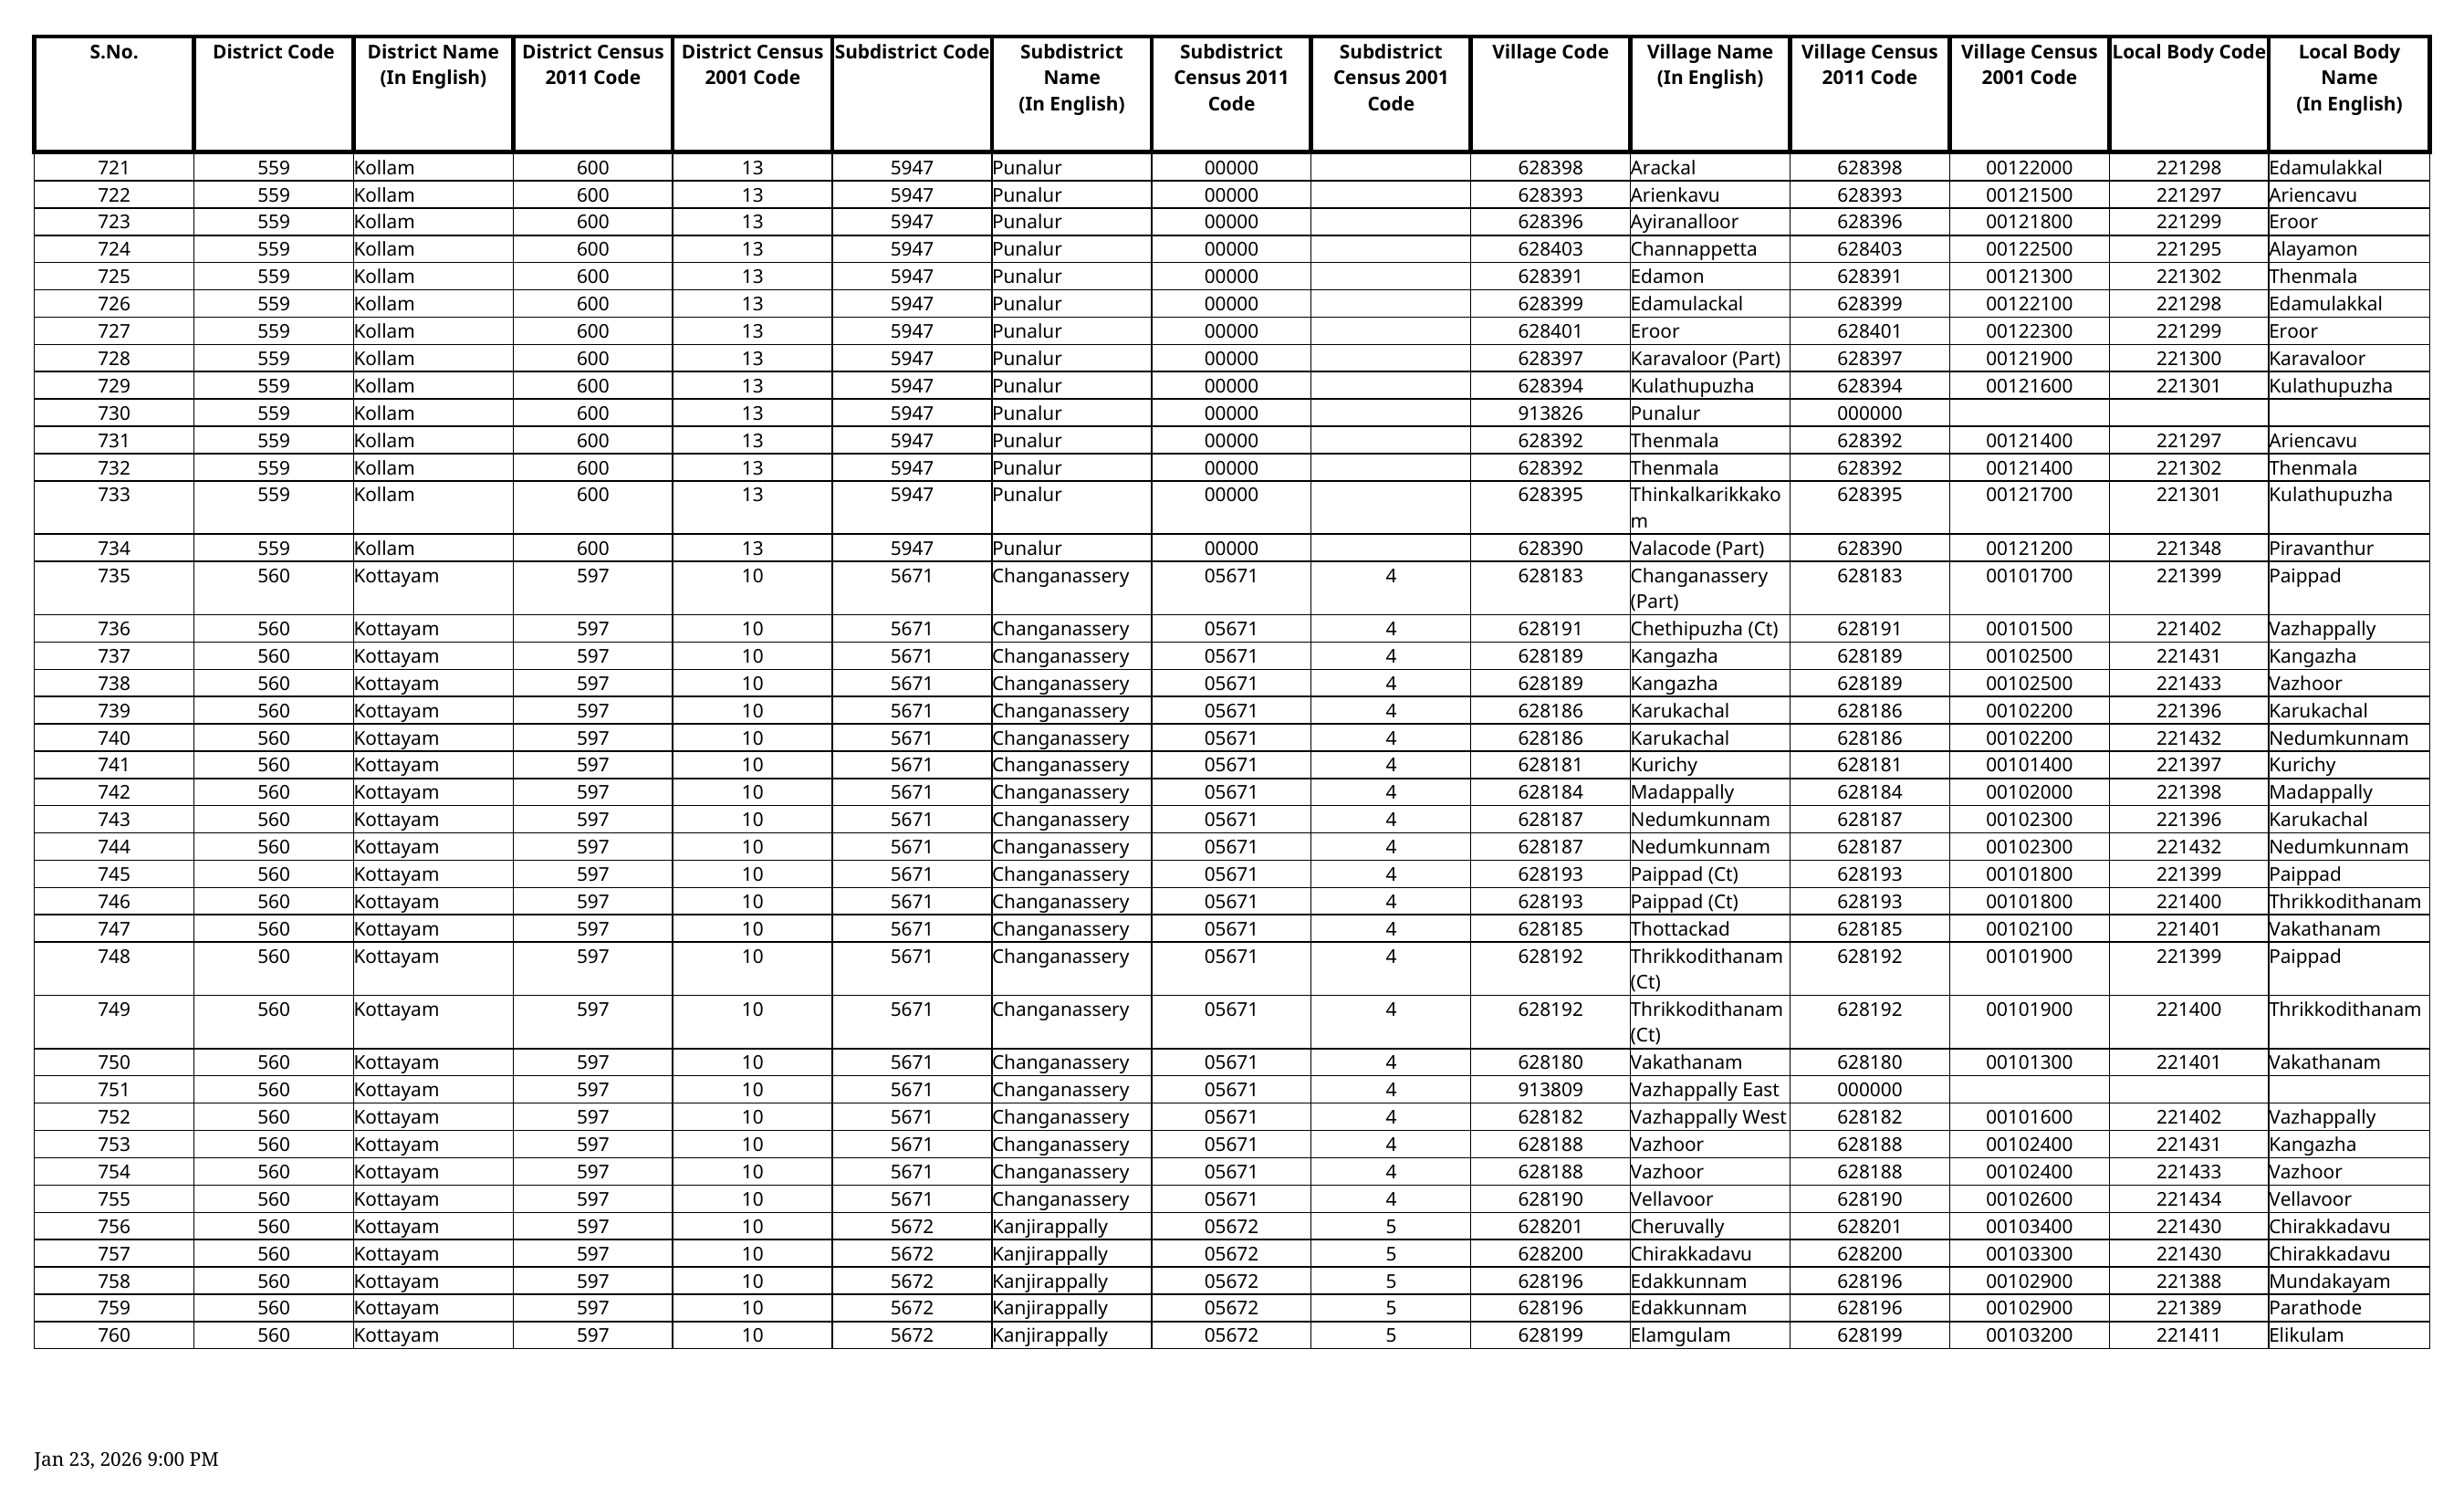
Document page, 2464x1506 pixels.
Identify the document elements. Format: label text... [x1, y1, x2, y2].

table_cell 10 [673, 697, 831, 723]
table_cell 913809 [1471, 1076, 1630, 1103]
table_cell 560 [194, 752, 353, 778]
table_cell Paippad [2270, 562, 2429, 614]
table_cell Kottayam [354, 806, 513, 832]
table_cell 4 [1311, 1103, 1470, 1130]
table_cell 5671 [833, 1186, 991, 1211]
table_cell 10 [673, 1295, 831, 1321]
table_cell 10 [673, 996, 831, 1048]
table_cell Eroor [1631, 318, 1790, 344]
table_cell 628193 [1471, 888, 1630, 914]
table_cell 628196 [1791, 1268, 1949, 1293]
table_cell 560 [194, 1240, 353, 1266]
table_cell 221298 [2110, 290, 2268, 317]
table_cell [1311, 209, 1470, 235]
table_cell Kottayam [354, 697, 513, 723]
table_cell 221430 [2110, 1240, 2268, 1266]
table_cell Kottayam [354, 1323, 513, 1348]
table_cell Kollam [354, 263, 513, 289]
table_cell 4 [1311, 779, 1470, 805]
table_cell 628185 [1471, 915, 1630, 941]
table_cell 628395 [1471, 482, 1630, 533]
table_cell Thenmala [1631, 455, 1790, 480]
table_cell 560 [194, 697, 353, 723]
table_cell 628200 [1471, 1240, 1630, 1266]
table_cell 10 [673, 1158, 831, 1184]
table_cell 00101700 [1950, 562, 2109, 614]
table_cell [1311, 400, 1470, 425]
table_cell 560 [194, 1213, 353, 1239]
table_cell 559 [194, 154, 353, 180]
table_cell 5947 [833, 535, 991, 560]
table_cell 13 [673, 318, 831, 344]
table_cell 628196 [1791, 1295, 1949, 1321]
table_cell 5672 [833, 1213, 991, 1239]
table_cell Kollam [354, 154, 513, 180]
table_header 753 [35, 1131, 193, 1157]
table_cell 10 [673, 615, 831, 641]
table_cell 221299 [2110, 318, 2268, 344]
table_cell 600 [514, 372, 672, 398]
table_cell 597 [514, 725, 672, 750]
table_cell Vakathanam [1631, 1050, 1790, 1075]
table_cell 628392 [1791, 427, 1949, 453]
table_cell 628180 [1471, 1050, 1630, 1075]
table_cell 628188 [1791, 1131, 1949, 1157]
table_cell 597 [514, 1076, 672, 1103]
table_cell 00102000 [1950, 779, 2109, 805]
table_cell 5672 [833, 1323, 991, 1348]
table_cell Kottayam [354, 1050, 513, 1075]
table_cell Punalur [993, 290, 1151, 317]
table_cell Thrikkodithanam (Ct) [1631, 943, 1790, 995]
table_cell 05671 [1153, 1076, 1310, 1103]
table_cell Kollam [354, 427, 513, 453]
table_cell Ayiranalloor [1631, 209, 1790, 235]
table_header 723 [35, 209, 193, 235]
table_cell Kottayam [354, 943, 513, 995]
table_cell [1311, 535, 1470, 560]
table_cell Kottayam [354, 888, 513, 914]
table_header 756 [35, 1213, 193, 1239]
table_cell Vazhoor [1631, 1131, 1790, 1157]
table_cell 559 [194, 182, 353, 207]
table_cell 00101800 [1950, 888, 2109, 914]
table_cell 00121500 [1950, 182, 2109, 207]
table_cell 221402 [2110, 1103, 2268, 1130]
table_cell 628192 [1471, 943, 1630, 995]
table_cell Mundakayam [2270, 1268, 2429, 1293]
table_cell 05672 [1153, 1268, 1310, 1293]
table_cell 00000 [1153, 318, 1310, 344]
table_cell 5947 [833, 182, 991, 207]
table_cell 628398 [1471, 154, 1630, 180]
table_cell 597 [514, 1240, 672, 1266]
table_header 742 [35, 779, 193, 805]
table_cell Kottayam [354, 1186, 513, 1211]
table_cell 00000 [1153, 482, 1310, 533]
table_cell 5671 [833, 1158, 991, 1184]
table_cell 597 [514, 562, 672, 614]
table_cell Chethipuzha (Ct) [1631, 615, 1790, 641]
table_header 725 [35, 263, 193, 289]
table_cell 221399 [2110, 943, 2268, 995]
table_cell Vazhoor [2270, 670, 2429, 695]
table_cell 628399 [1471, 290, 1630, 317]
table_header Village Census 2001 Code [1952, 38, 2107, 150]
table_cell 221432 [2110, 725, 2268, 750]
table_cell 221295 [2110, 236, 2268, 262]
table_cell Kottayam [354, 615, 513, 641]
table_cell 5947 [833, 455, 991, 480]
table_header 751 [35, 1076, 193, 1103]
table_cell 05671 [1153, 643, 1310, 668]
table_cell 559 [194, 345, 353, 371]
table_cell 628196 [1471, 1268, 1630, 1293]
table_cell 5671 [833, 833, 991, 860]
table_cell [35, 588, 193, 614]
table_cell Kottayam [354, 861, 513, 887]
table_cell 00102600 [1950, 1186, 2109, 1211]
table_cell Changanassery [993, 562, 1151, 614]
table_cell Changanassery [993, 697, 1151, 723]
table_cell 00102900 [1950, 1268, 2109, 1293]
table_cell 05671 [1153, 670, 1310, 695]
table_cell 5947 [833, 427, 991, 453]
table_cell 559 [194, 209, 353, 235]
table_cell 00102400 [1950, 1158, 2109, 1184]
table_cell Nedumkunnam [1631, 806, 1790, 832]
table_cell 00101300 [1950, 1050, 2109, 1075]
table_cell Kottayam [354, 1268, 513, 1293]
table_cell Piravanthur [2270, 535, 2429, 560]
table_cell Kanjirappally [993, 1295, 1151, 1321]
table_cell 05671 [1153, 615, 1310, 641]
table_cell 05672 [1153, 1240, 1310, 1266]
table_cell 5 [1311, 1323, 1470, 1348]
table_cell 05671 [1153, 1050, 1310, 1075]
table_cell 597 [514, 915, 672, 941]
table_cell 221430 [2110, 1213, 2268, 1239]
table_cell 00122300 [1950, 318, 2109, 344]
table_cell 05671 [1153, 1103, 1310, 1130]
table_cell 4 [1311, 806, 1470, 832]
table_cell Kangazha [2270, 1131, 2429, 1157]
table_cell 560 [194, 615, 353, 641]
table_cell 628187 [1471, 833, 1630, 860]
table_cell 628393 [1471, 182, 1630, 207]
table_cell 5671 [833, 1076, 991, 1103]
table_cell 05671 [1153, 888, 1310, 914]
table_cell 628183 [1471, 562, 1630, 614]
table_cell 597 [514, 670, 672, 695]
table_cell 00103200 [1950, 1323, 2109, 1348]
table_cell Punalur [993, 182, 1151, 207]
table_cell 600 [514, 318, 672, 344]
table_cell 628188 [1471, 1158, 1630, 1184]
table_cell 5947 [833, 372, 991, 398]
table_header S.No. [37, 38, 192, 150]
table_cell 628394 [1791, 372, 1949, 398]
table_cell 597 [514, 833, 672, 860]
table_cell 4 [1311, 996, 1470, 1048]
table_cell 597 [514, 996, 672, 1048]
table_cell 559 [194, 372, 353, 398]
table_cell 221302 [2110, 263, 2268, 289]
table_cell 628191 [1471, 615, 1630, 641]
table_cell Changanassery [993, 1131, 1151, 1157]
table_cell [1311, 427, 1470, 453]
table_cell 05671 [1153, 725, 1310, 750]
table_cell 10 [673, 1103, 831, 1130]
table_cell 00102300 [1950, 833, 2109, 860]
table_cell 10 [673, 1213, 831, 1239]
table_cell 221299 [2110, 209, 2268, 235]
table_cell 5671 [833, 861, 991, 887]
table_cell 000000 [1791, 1076, 1949, 1103]
table_cell 221433 [2110, 1158, 2268, 1184]
table_header 721 [35, 154, 193, 180]
table_cell 4 [1311, 833, 1470, 860]
table_header Subdistrict Census 2011 Code [1154, 38, 1309, 150]
table_cell 13 [673, 236, 831, 262]
table_cell 5947 [833, 318, 991, 344]
table_cell Chirakkadavu [2270, 1213, 2429, 1239]
table_cell 628193 [1791, 861, 1949, 887]
table_cell Kottayam [354, 1158, 513, 1184]
table_cell 559 [194, 263, 353, 289]
table_cell 10 [673, 1050, 831, 1075]
table_cell 13 [673, 482, 831, 533]
table_cell Changanassery [993, 1158, 1151, 1184]
table_cell 5947 [833, 236, 991, 262]
table_cell 00101500 [1950, 615, 2109, 641]
table_cell Chirakkadavu [2270, 1240, 2429, 1266]
table_cell Edamulakkal [2270, 290, 2429, 317]
table_cell 559 [194, 400, 353, 425]
table_cell Kottayam [354, 996, 513, 1048]
table_header 757 [35, 1240, 193, 1266]
table_header Subdistrict Census 2001 Code [1313, 38, 1468, 150]
table_cell Punalur [993, 535, 1151, 560]
table_cell 00121200 [1950, 535, 2109, 560]
table_cell 560 [194, 779, 353, 805]
table_cell 221402 [2110, 615, 2268, 641]
table_cell 10 [673, 752, 831, 778]
table_cell Kottayam [354, 752, 513, 778]
table_cell Karukachal [2270, 806, 2429, 832]
table_header 737 [35, 643, 193, 668]
table_cell [1311, 372, 1470, 398]
table_header 745 [35, 861, 193, 887]
table_cell 560 [194, 861, 353, 887]
table_cell 4 [1311, 615, 1470, 641]
table_cell 221301 [2110, 372, 2268, 398]
table_cell 600 [514, 345, 672, 371]
table_cell 00102500 [1950, 670, 2109, 695]
table_cell Changanassery [993, 1076, 1151, 1103]
table_cell 13 [673, 209, 831, 235]
table_cell Edamulackal [1631, 290, 1790, 317]
table_cell Punalur [993, 482, 1151, 533]
table_cell Changanassery [993, 915, 1151, 941]
table_cell 5671 [833, 643, 991, 668]
table_cell 628190 [1471, 1186, 1630, 1211]
table_cell 560 [194, 833, 353, 860]
table_cell 00101900 [1950, 996, 2109, 1048]
table_cell 560 [194, 1076, 353, 1103]
table_cell Karavaloor (Part) [1631, 345, 1790, 371]
table_cell 597 [514, 888, 672, 914]
table_cell 5671 [833, 1103, 991, 1130]
table_cell 00122100 [1950, 290, 2109, 317]
table_cell 560 [194, 943, 353, 995]
table_cell Vakathanam [2270, 1050, 2429, 1075]
table_cell 10 [673, 833, 831, 860]
table_cell 628181 [1471, 752, 1630, 778]
table_cell 628393 [1791, 182, 1949, 207]
table_cell Karukachal [1631, 725, 1790, 750]
table_cell 10 [673, 562, 831, 614]
table_cell 628186 [1471, 725, 1630, 750]
table_cell 00000 [1153, 400, 1310, 425]
table_cell 4 [1311, 670, 1470, 695]
table_cell Kulathupuzha [2270, 372, 2429, 398]
table_cell 00101800 [1950, 861, 2109, 887]
table_header 736 [35, 615, 193, 641]
table_cell 5671 [833, 1050, 991, 1075]
table_cell 628187 [1471, 806, 1630, 832]
table_cell 05671 [1153, 752, 1310, 778]
table_cell 5671 [833, 943, 991, 995]
table_cell 221396 [2110, 806, 2268, 832]
table_cell 221399 [2110, 861, 2268, 887]
table_cell Kollam [354, 290, 513, 317]
table_cell 00103400 [1950, 1213, 2109, 1239]
table_header 722 [35, 182, 193, 207]
table_cell 5947 [833, 290, 991, 317]
table_cell Nedumkunnam [2270, 833, 2429, 860]
table_cell 221400 [2110, 888, 2268, 914]
table_cell 559 [194, 236, 353, 262]
table_cell 5 [1311, 1295, 1470, 1321]
table_cell 05671 [1153, 833, 1310, 860]
table_cell 05671 [1153, 1131, 1310, 1157]
table_cell 628390 [1791, 535, 1949, 560]
table_cell 628392 [1471, 427, 1630, 453]
table_cell Edamon [1631, 263, 1790, 289]
table_cell Parathode [2270, 1295, 2429, 1321]
table_cell Elikulam [2270, 1323, 2429, 1348]
table_header 743 [35, 806, 193, 832]
table_cell 4 [1311, 1076, 1470, 1103]
table_cell 4 [1311, 888, 1470, 914]
table_cell 628200 [1791, 1240, 1949, 1266]
table_cell 597 [514, 615, 672, 641]
table_cell Kottayam [354, 1103, 513, 1130]
table_cell Kottayam [354, 779, 513, 805]
table_header 727 [35, 318, 193, 344]
table_cell 00121600 [1950, 372, 2109, 398]
table_cell 559 [194, 455, 353, 480]
table_cell 560 [194, 1103, 353, 1130]
table_cell 05671 [1153, 943, 1310, 995]
table_cell Kottayam [354, 1213, 513, 1239]
table_cell 13 [673, 345, 831, 371]
table_header 740 [35, 725, 193, 750]
table_cell 628193 [1471, 861, 1630, 887]
table_cell 628396 [1791, 209, 1949, 235]
table_cell [2270, 1076, 2429, 1103]
table_cell Edamulakkal [2270, 154, 2429, 180]
table_cell 221432 [2110, 833, 2268, 860]
table_cell Vazhappally West [1631, 1103, 1790, 1130]
table_cell Kollam [354, 455, 513, 480]
table_cell 10 [673, 1131, 831, 1157]
table_cell 600 [514, 209, 672, 235]
table_cell Punalur [993, 154, 1151, 180]
table_cell 00101400 [1950, 752, 2109, 778]
table_cell 4 [1311, 1131, 1470, 1157]
table_cell 221389 [2110, 1295, 2268, 1321]
table_cell 00121400 [1950, 427, 2109, 453]
table_cell Edakkunnam [1631, 1268, 1790, 1293]
table_header 728 [35, 345, 193, 371]
table_cell 628201 [1471, 1213, 1630, 1239]
table_cell 559 [194, 482, 353, 533]
table_cell Kurichy [2270, 752, 2429, 778]
table_cell 00000 [1153, 182, 1310, 207]
table_cell Changanassery [993, 670, 1151, 695]
table_cell 628182 [1791, 1103, 1949, 1130]
table_cell 597 [514, 643, 672, 668]
table_cell [1311, 482, 1470, 533]
table_cell Punalur [993, 455, 1151, 480]
table_cell Vazhappally East [1631, 1076, 1790, 1103]
table_cell 560 [194, 915, 353, 941]
table_cell Kottayam [354, 1076, 513, 1103]
table_cell Nedumkunnam [2270, 725, 2429, 750]
table_cell Punalur [1631, 400, 1790, 425]
table_cell 00000 [1153, 154, 1310, 180]
table_cell 628390 [1471, 535, 1630, 560]
table_cell Thrikkodithanam [2270, 888, 2429, 914]
table_cell 600 [514, 290, 672, 317]
table_cell Paippad [2270, 861, 2429, 887]
table_cell Valacode (Part) [1631, 535, 1790, 560]
table_cell Paippad (Ct) [1631, 861, 1790, 887]
table_cell 600 [514, 182, 672, 207]
table_cell Vellavoor [2270, 1186, 2429, 1211]
table_cell Karavaloor [2270, 345, 2429, 371]
table_cell 221401 [2110, 1050, 2268, 1075]
table_cell Vazhappally [2270, 1103, 2429, 1130]
table_cell 221298 [2110, 154, 2268, 180]
table_cell 5671 [833, 806, 991, 832]
table_cell 5 [1311, 1213, 1470, 1239]
table_cell 600 [514, 263, 672, 289]
table_cell 05671 [1153, 779, 1310, 805]
table_cell Ariencavu [2270, 182, 2429, 207]
table_cell 628401 [1471, 318, 1630, 344]
table_cell 13 [673, 372, 831, 398]
table_header District Code [196, 38, 351, 150]
table_cell 597 [514, 697, 672, 723]
table_cell 221431 [2110, 1131, 2268, 1157]
table_cell Vazhoor [1631, 1158, 1790, 1184]
table_cell 221301 [2110, 482, 2268, 533]
table_cell Punalur [993, 236, 1151, 262]
table_header Subdistrict Name (In English) [994, 38, 1150, 150]
table_cell 10 [673, 1268, 831, 1293]
table_cell 560 [194, 996, 353, 1048]
table_cell 628186 [1791, 697, 1949, 723]
table_cell 00101900 [1950, 943, 2109, 995]
table_cell 00121900 [1950, 345, 2109, 371]
table_cell 05672 [1153, 1323, 1310, 1348]
table_cell 221434 [2110, 1186, 2268, 1211]
table_cell 00121300 [1950, 263, 2109, 289]
table_cell Changanassery [993, 1186, 1151, 1211]
table_cell 560 [194, 1295, 353, 1321]
table_cell 13 [673, 400, 831, 425]
table_cell 221388 [2110, 1268, 2268, 1293]
table_cell 628185 [1791, 915, 1949, 941]
table_cell Edakkunnam [1631, 1295, 1790, 1321]
table_cell 628192 [1791, 996, 1949, 1048]
table_cell 00102200 [1950, 697, 2109, 723]
table_cell 000000 [1791, 400, 1949, 425]
table_cell 4 [1311, 915, 1470, 941]
table_cell 628397 [1471, 345, 1630, 371]
table_cell 10 [673, 1323, 831, 1348]
table_cell Madappally [2270, 779, 2429, 805]
table_cell Kanjirappally [993, 1213, 1151, 1239]
table_cell 628189 [1791, 643, 1949, 668]
table_cell Changanassery [993, 806, 1151, 832]
table_cell 221431 [2110, 643, 2268, 668]
table_cell 5671 [833, 752, 991, 778]
table_cell 628403 [1791, 236, 1949, 262]
table_cell Changanassery [993, 725, 1151, 750]
table_cell 00102100 [1950, 915, 2109, 941]
table_cell Kollam [354, 535, 513, 560]
table_cell 221397 [2110, 752, 2268, 778]
table_cell Thinkalkarikkakom [1631, 482, 1790, 533]
table_cell Kollam [354, 209, 513, 235]
table_cell Changanassery [993, 643, 1151, 668]
table_cell 628199 [1791, 1323, 1949, 1348]
table_cell 628191 [1791, 615, 1949, 641]
table_cell 628182 [1471, 1103, 1630, 1130]
table_cell 221400 [2110, 996, 2268, 1048]
table_cell 5947 [833, 263, 991, 289]
table_cell 560 [194, 1158, 353, 1184]
table_cell 560 [194, 670, 353, 695]
table_cell 628189 [1471, 670, 1630, 695]
table_cell [1311, 236, 1470, 262]
table_cell Kollam [354, 318, 513, 344]
table_header 760 [35, 1323, 193, 1348]
table_cell 00000 [1153, 535, 1310, 560]
table_header 754 [35, 1158, 193, 1184]
table_cell 560 [194, 562, 353, 614]
table_cell 00103300 [1950, 1240, 2109, 1266]
table_cell [1311, 455, 1470, 480]
table_cell 10 [673, 670, 831, 695]
table_cell Kanjirappally [993, 1240, 1151, 1266]
table_cell 628397 [1791, 345, 1949, 371]
table_header 755 [35, 1186, 193, 1211]
table_cell 05672 [1153, 1213, 1310, 1239]
table_cell Paippad [2270, 943, 2429, 995]
table_cell 221302 [2110, 455, 2268, 480]
table_header 748 [35, 943, 193, 968]
table_cell 628190 [1791, 1186, 1949, 1211]
table_cell [2110, 1076, 2268, 1103]
table_cell 10 [673, 888, 831, 914]
table_cell 5671 [833, 562, 991, 614]
table_cell 4 [1311, 752, 1470, 778]
table_cell 00122500 [1950, 236, 2109, 262]
table_cell 628186 [1791, 725, 1949, 750]
table_cell 597 [514, 1050, 672, 1075]
table_cell 221398 [2110, 779, 2268, 805]
table_cell Kangazha [1631, 670, 1790, 695]
table_cell Punalur [993, 263, 1151, 289]
table_cell 4 [1311, 1186, 1470, 1211]
table_cell [35, 507, 193, 533]
table_header 726 [35, 290, 193, 317]
table_cell [35, 1021, 193, 1048]
table_cell Vazhappally [2270, 615, 2429, 641]
table_cell 5947 [833, 209, 991, 235]
table_cell 559 [194, 318, 353, 344]
table_cell 13 [673, 455, 831, 480]
table_cell 600 [514, 455, 672, 480]
table_cell 560 [194, 1186, 353, 1211]
table_cell 559 [194, 535, 353, 560]
table_cell 560 [194, 1268, 353, 1293]
table_cell Punalur [993, 427, 1151, 453]
table_cell 221411 [2110, 1323, 2268, 1348]
table_cell 221396 [2110, 697, 2268, 723]
table_cell 10 [673, 806, 831, 832]
table_cell 4 [1311, 643, 1470, 668]
table_cell 5672 [833, 1295, 991, 1321]
table_cell 5672 [833, 1240, 991, 1266]
table_cell Kottayam [354, 1295, 513, 1321]
table_cell Changanassery [993, 615, 1151, 641]
table_cell Kottayam [354, 1240, 513, 1266]
table_cell 5671 [833, 670, 991, 695]
table_cell 00000 [1153, 290, 1310, 317]
table_cell Kollam [354, 400, 513, 425]
table_cell [1311, 263, 1470, 289]
table_cell 221297 [2110, 427, 2268, 453]
table_cell 00121800 [1950, 209, 2109, 235]
table_cell 221433 [2110, 670, 2268, 695]
table_cell 4 [1311, 725, 1470, 750]
table_cell Changanassery [993, 833, 1151, 860]
table_cell Changanassery [993, 943, 1151, 995]
table_cell 00102400 [1950, 1131, 2109, 1157]
table_cell 628398 [1791, 154, 1949, 180]
table_cell Changanassery [993, 888, 1151, 914]
table_cell 4 [1311, 1158, 1470, 1184]
table_cell Kulathupuzha [2270, 482, 2429, 533]
table_cell 05671 [1153, 861, 1310, 887]
table_cell Kottayam [354, 833, 513, 860]
table_cell Changanassery [993, 861, 1151, 887]
table_cell [1311, 345, 1470, 371]
table_cell [1311, 182, 1470, 207]
table_cell Kottayam [354, 670, 513, 695]
table_cell 13 [673, 290, 831, 317]
table_cell 4 [1311, 1050, 1470, 1075]
table_cell 628392 [1471, 455, 1630, 480]
table_cell 913826 [1471, 400, 1630, 425]
table_cell 221401 [2110, 915, 2268, 941]
table_cell 628199 [1471, 1323, 1630, 1348]
table_cell 5 [1311, 1240, 1470, 1266]
table_header 750 [35, 1050, 193, 1075]
table_cell 4 [1311, 861, 1470, 887]
table_cell 00102900 [1950, 1295, 2109, 1321]
table_cell 560 [194, 643, 353, 668]
table_cell [2270, 400, 2429, 425]
table_cell 10 [673, 943, 831, 995]
table_cell Kangazha [1631, 643, 1790, 668]
table_cell 5671 [833, 779, 991, 805]
table_cell 628193 [1791, 888, 1949, 914]
table_cell 4 [1311, 562, 1470, 614]
table_cell Ariencavu [2270, 427, 2429, 453]
table_cell 628395 [1791, 482, 1949, 533]
table_cell Thrikkodithanam (Ct) [1631, 996, 1790, 1048]
table_cell 00102200 [1950, 725, 2109, 750]
table_cell 628180 [1791, 1050, 1949, 1075]
table_cell Changanassery (Part) [1631, 562, 1790, 614]
table_cell 13 [673, 263, 831, 289]
table_cell 628396 [1471, 209, 1630, 235]
table_cell 13 [673, 154, 831, 180]
table_cell 00000 [1153, 209, 1310, 235]
table_cell 5947 [833, 400, 991, 425]
table_cell 00000 [1153, 345, 1310, 371]
table_cell 628392 [1791, 455, 1949, 480]
table_cell 221300 [2110, 345, 2268, 371]
table_cell 10 [673, 779, 831, 805]
table_cell 00000 [1153, 427, 1310, 453]
table_cell 628181 [1791, 752, 1949, 778]
table_header 733 [35, 482, 193, 507]
table_cell 628189 [1791, 670, 1949, 695]
table_header 732 [35, 455, 193, 480]
table_cell 628394 [1471, 372, 1630, 398]
table_cell Arienkavu [1631, 182, 1790, 207]
table_cell [2110, 400, 2268, 425]
table_cell 597 [514, 779, 672, 805]
table_header 749 [35, 996, 193, 1021]
table_cell 05671 [1153, 697, 1310, 723]
table_header 747 [35, 915, 193, 941]
table_header Village Code [1473, 38, 1628, 150]
table_cell 00000 [1153, 372, 1310, 398]
table_cell Eroor [2270, 209, 2429, 235]
table_header Subdistrict Code [834, 38, 990, 150]
table_cell 10 [673, 1240, 831, 1266]
table_cell Kottayam [354, 643, 513, 668]
table_cell Karukachal [1631, 697, 1790, 723]
table_cell 560 [194, 888, 353, 914]
table_cell 628391 [1471, 263, 1630, 289]
table_header 759 [35, 1295, 193, 1321]
table_cell 597 [514, 1213, 672, 1239]
table_cell 628187 [1791, 833, 1949, 860]
table_header Village Name (In English) [1633, 38, 1788, 150]
table_cell 597 [514, 1158, 672, 1184]
table_header 738 [35, 670, 193, 695]
table_cell 560 [194, 1323, 353, 1348]
table_cell 559 [194, 290, 353, 317]
table_cell 221297 [2110, 182, 2268, 207]
table_cell 628403 [1471, 236, 1630, 262]
table_cell 00121400 [1950, 455, 2109, 480]
table_cell 628188 [1471, 1131, 1630, 1157]
table_cell Punalur [993, 318, 1151, 344]
table_cell [35, 968, 193, 995]
table_cell 597 [514, 1186, 672, 1211]
table_cell Punalur [993, 209, 1151, 235]
table_cell 10 [673, 1186, 831, 1211]
table_cell 00101600 [1950, 1103, 2109, 1130]
table_cell 628192 [1471, 996, 1630, 1048]
table_cell Nedumkunnam [1631, 833, 1790, 860]
table_cell 600 [514, 236, 672, 262]
table_cell 5671 [833, 915, 991, 941]
table_cell Arackal [1631, 154, 1790, 180]
table_cell Madappally [1631, 779, 1790, 805]
table_header 730 [35, 400, 193, 425]
table_cell 13 [673, 535, 831, 560]
table_cell 10 [673, 861, 831, 887]
table_cell Changanassery [993, 1103, 1151, 1130]
table_cell 628184 [1791, 779, 1949, 805]
table_cell 05671 [1153, 1186, 1310, 1211]
table_cell 597 [514, 806, 672, 832]
table_cell Kottayam [354, 725, 513, 750]
table_cell 13 [673, 182, 831, 207]
table_cell 597 [514, 752, 672, 778]
table_cell 5947 [833, 345, 991, 371]
table_cell Kollam [354, 236, 513, 262]
table_cell Kurichy [1631, 752, 1790, 778]
table_cell Thenmala [2270, 455, 2429, 480]
table_cell 628189 [1471, 643, 1630, 668]
table_cell [1311, 290, 1470, 317]
table_cell 05671 [1153, 915, 1310, 941]
table_cell Kanjirappally [993, 1323, 1151, 1348]
table_header 741 [35, 752, 193, 778]
table_cell 628399 [1791, 290, 1949, 317]
table_cell 10 [673, 915, 831, 941]
table_cell 600 [514, 154, 672, 180]
table_header 744 [35, 833, 193, 860]
table_cell Kollam [354, 182, 513, 207]
table_cell 560 [194, 806, 353, 832]
table_cell 560 [194, 1050, 353, 1075]
table_cell Thenmala [2270, 263, 2429, 289]
table_header 729 [35, 372, 193, 398]
table_cell 5671 [833, 996, 991, 1048]
table_cell Thenmala [1631, 427, 1790, 453]
table_cell Karukachal [2270, 697, 2429, 723]
table_cell 628201 [1791, 1213, 1949, 1239]
table_cell 628184 [1471, 779, 1630, 805]
table_cell Vellavoor [1631, 1186, 1790, 1211]
table_cell 597 [514, 1103, 672, 1130]
table_cell Changanassery [993, 1050, 1151, 1075]
table_cell 10 [673, 1076, 831, 1103]
table_cell 560 [194, 725, 353, 750]
table_cell 628183 [1791, 562, 1949, 614]
table_header 758 [35, 1268, 193, 1293]
table_cell [1950, 400, 2109, 425]
table_cell 05671 [1153, 806, 1310, 832]
table_header District Census 2001 Code [674, 38, 830, 150]
table_cell 628192 [1791, 943, 1949, 995]
table_header 752 [35, 1103, 193, 1130]
table_cell 00000 [1153, 236, 1310, 262]
table_cell 560 [194, 1131, 353, 1157]
table_header 734 [35, 535, 193, 560]
table_cell 00102500 [1950, 643, 2109, 668]
table_cell 628188 [1791, 1158, 1949, 1184]
table_cell 221348 [2110, 535, 2268, 560]
table_cell Thrikkodithanam [2270, 996, 2429, 1048]
table_cell 600 [514, 535, 672, 560]
table_cell Vazhoor [2270, 1158, 2429, 1184]
table_cell 628196 [1471, 1295, 1630, 1321]
table_cell 13 [673, 427, 831, 453]
table_cell 05672 [1153, 1295, 1310, 1321]
table_cell 5671 [833, 725, 991, 750]
table_cell Punalur [993, 400, 1151, 425]
table_header 724 [35, 236, 193, 262]
table_cell 597 [514, 1323, 672, 1348]
table_cell Changanassery [993, 779, 1151, 805]
table_cell Cheruvally [1631, 1213, 1790, 1239]
table_cell 5947 [833, 154, 991, 180]
table_cell [1950, 1076, 2109, 1103]
table_cell Kulathupuzha [1631, 372, 1790, 398]
table_cell 5671 [833, 1131, 991, 1157]
table_cell 00102300 [1950, 806, 2109, 832]
table_cell 600 [514, 400, 672, 425]
table_cell Thottackad [1631, 915, 1790, 941]
table_cell 05671 [1153, 1158, 1310, 1184]
table_cell 600 [514, 482, 672, 533]
table_cell 597 [514, 1131, 672, 1157]
table_cell 628186 [1471, 697, 1630, 723]
table_cell 05671 [1153, 562, 1310, 614]
table_header Local Body Name (In English) [2271, 38, 2427, 150]
table_cell 221399 [2110, 562, 2268, 614]
table_cell 4 [1311, 943, 1470, 995]
table_header District Name (In English) [356, 38, 511, 150]
table_cell Kanjirappally [993, 1268, 1151, 1293]
table_cell Punalur [993, 345, 1151, 371]
table_cell Elamgulam [1631, 1323, 1790, 1348]
table_cell 559 [194, 427, 353, 453]
table_cell Changanassery [993, 752, 1151, 778]
table_cell Vakathanam [2270, 915, 2429, 941]
table_cell 597 [514, 943, 672, 995]
table_cell 10 [673, 643, 831, 668]
table_cell 00122000 [1950, 154, 2109, 180]
table_cell Kollam [354, 482, 513, 533]
table_cell 5947 [833, 482, 991, 533]
table_cell Kangazha [2270, 643, 2429, 668]
table_cell 00000 [1153, 263, 1310, 289]
table_cell Paippad (Ct) [1631, 888, 1790, 914]
table_cell 5671 [833, 615, 991, 641]
table_cell 00121700 [1950, 482, 2109, 533]
table_cell [1311, 318, 1470, 344]
table_header District Census 2011 Code [516, 38, 671, 150]
table_cell 628401 [1791, 318, 1949, 344]
table_cell Kottayam [354, 1131, 513, 1157]
table_header Local Body Code [2112, 38, 2267, 150]
table_header 731 [35, 427, 193, 453]
table_cell Kollam [354, 345, 513, 371]
table_cell [1311, 154, 1470, 180]
table_cell Punalur [993, 372, 1151, 398]
table_cell Kollam [354, 372, 513, 398]
table_cell 628391 [1791, 263, 1949, 289]
table_cell Eroor [2270, 318, 2429, 344]
table_cell 600 [514, 427, 672, 453]
table_cell 05671 [1153, 996, 1310, 1048]
table_cell Channappetta [1631, 236, 1790, 262]
table_cell Changanassery [993, 996, 1151, 1048]
table_cell Kottayam [354, 915, 513, 941]
table_cell 597 [514, 1295, 672, 1321]
table_cell 5672 [833, 1268, 991, 1293]
table_cell 597 [514, 1268, 672, 1293]
table_cell 5671 [833, 888, 991, 914]
table_cell 10 [673, 725, 831, 750]
table_header 735 [35, 562, 193, 588]
table_cell 628187 [1791, 806, 1949, 832]
table_header Village Census 2011 Code [1792, 38, 1947, 150]
table_cell 5671 [833, 697, 991, 723]
table_cell 4 [1311, 697, 1470, 723]
table_cell Kottayam [354, 562, 513, 614]
table_header 739 [35, 697, 193, 723]
table_cell 597 [514, 861, 672, 887]
table_cell Chirakkadavu [1631, 1240, 1790, 1266]
table_header 746 [35, 888, 193, 914]
table_cell Alayamon [2270, 236, 2429, 262]
table_cell 5 [1311, 1268, 1470, 1293]
table_cell 00000 [1153, 455, 1310, 480]
